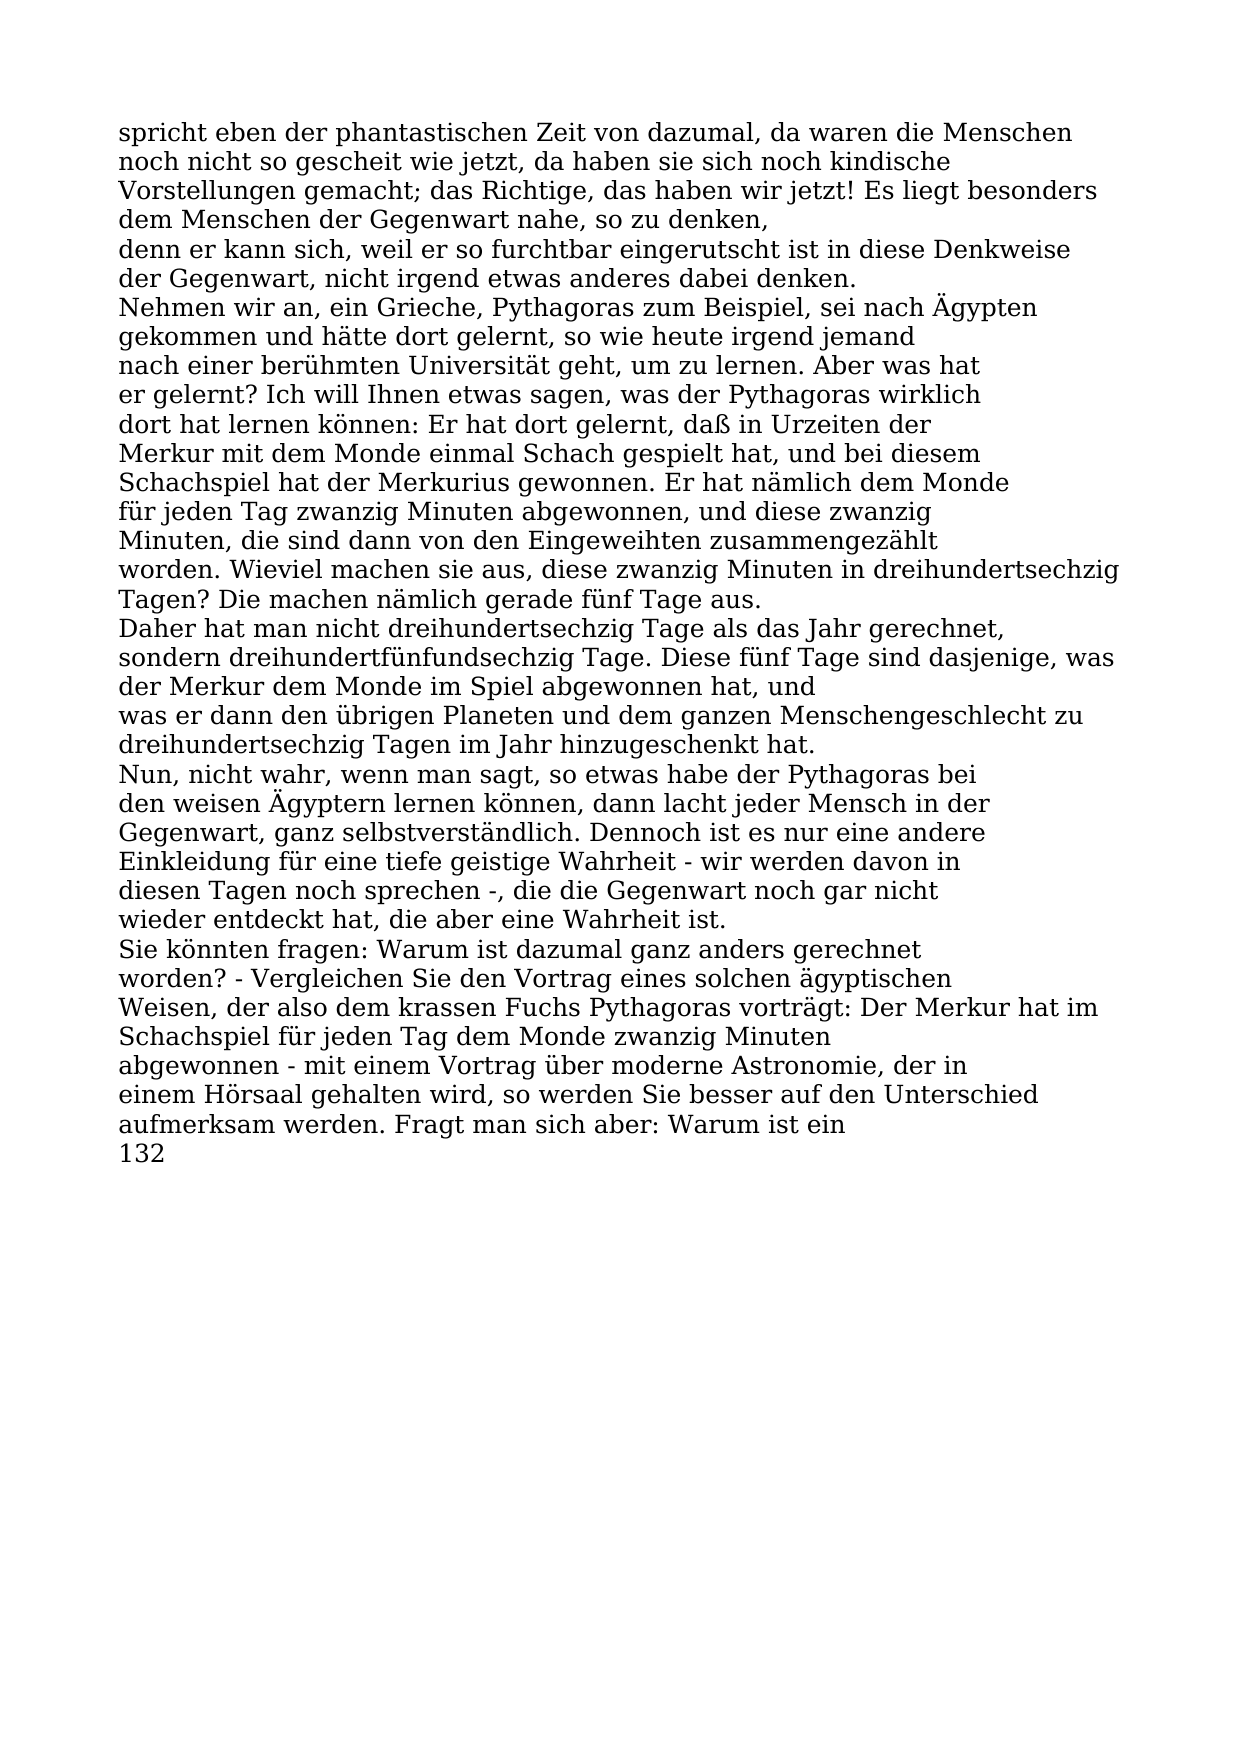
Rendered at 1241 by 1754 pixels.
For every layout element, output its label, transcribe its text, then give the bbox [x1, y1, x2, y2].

text diesen Tagen noch sprechen -, die die Gegenwart noch gar nicht [118, 876, 1122, 906]
text nach einer berühmten Universität geht, um zu lernen. Aber was hat [118, 351, 1122, 381]
text Sie könnten fragen: Warum ist dazumal ganz anders gerechnet [118, 935, 1122, 964]
text worden? - Vergleichen Sie den Vortrag eines solchen ägyptischen [118, 964, 1122, 993]
text dort hat lernen können: Er hat dort gelernt, daß in Urzeiten der [118, 410, 1122, 439]
text für jeden Tag zwanzig Minuten abgewonnen, und diese zwanzig [118, 497, 1122, 526]
text Daher hat man nicht dreihundertsechzig Tage als das Jahr gerechnet, [118, 614, 1122, 643]
text einem Hörsaal gehalten wird, so werden Sie besser auf den Unterschied aufmerksam werden. Fragt man sich aber: Warum ist ein [118, 1081, 1122, 1139]
text denn er kann sich, weil er so furchtbar eingerutscht ist in diese Denkweise der Gegenwart, nicht irgend etwas anderes dabei denken. [118, 235, 1122, 293]
text er gelernt? Ich will Ihnen etwas sagen, was der Pythagoras wirklich [118, 381, 1122, 410]
text wieder entdeckt hat, die aber eine Wahrheit ist. [118, 906, 1122, 935]
text den weisen Ägyptern lernen können, dann lacht jeder Mensch in der [118, 789, 1122, 818]
text Minuten, die sind dann von den Eingeweihten zusammengezählt [118, 526, 1122, 556]
text Schachspiel hat der Merkurius gewonnen. Er hat nämlich dem Monde [118, 468, 1122, 497]
text Gegenwart, ganz selbstverständlich. Dennoch ist es nur eine andere [118, 818, 1122, 847]
text Nehmen wir an, ein Grieche, Pythagoras zum Beispiel, sei nach Ägypten gekommen und hätte dort gelernt, so wie heute irgend jemand [118, 293, 1122, 351]
text abgewonnen - mit einem Vortrag über moderne Astronomie, der in [118, 1051, 1122, 1081]
text 132 [118, 1139, 1122, 1168]
text Einkleidung für eine tiefe geistige Wahrheit - wir werden davon in [118, 847, 1122, 876]
text Merkur mit dem Monde einmal Schach gespielt hat, und bei diesem [118, 439, 1122, 468]
text Nun, nicht wahr, wenn man sagt, so etwas habe der Pythagoras bei [118, 760, 1122, 789]
text spricht eben der phantastischen Zeit von dazumal, da waren die Menschen noch nicht so gescheit wie jetzt, da haben sie sich noch kindische Vorstellungen gemacht; das Richtige, das haben wir jetzt! Es liegt besonders dem Menschen der Gegenwart nahe, so zu denken, [118, 118, 1122, 235]
text was er dann den übrigen Planeten und dem ganzen Menschengeschlecht zu dreihundertsechzig Tagen im Jahr hinzugeschenkt hat. [118, 701, 1122, 760]
text Weisen, der also dem krassen Fuchs Pythagoras vorträgt: Der Merkur hat im Schachspiel für jeden Tag dem Monde zwanzig Minuten [118, 993, 1122, 1051]
text worden. Wieviel machen sie aus, diese zwanzig Minuten in dreihundertsechzig Tagen? Die machen nämlich gerade fünf Tage aus. [118, 556, 1122, 614]
text sondern dreihundertfünfundsechzig Tage. Diese fünf Tage sind dasjenige, was der Merkur dem Monde im Spiel abgewonnen hat, und [118, 643, 1122, 701]
